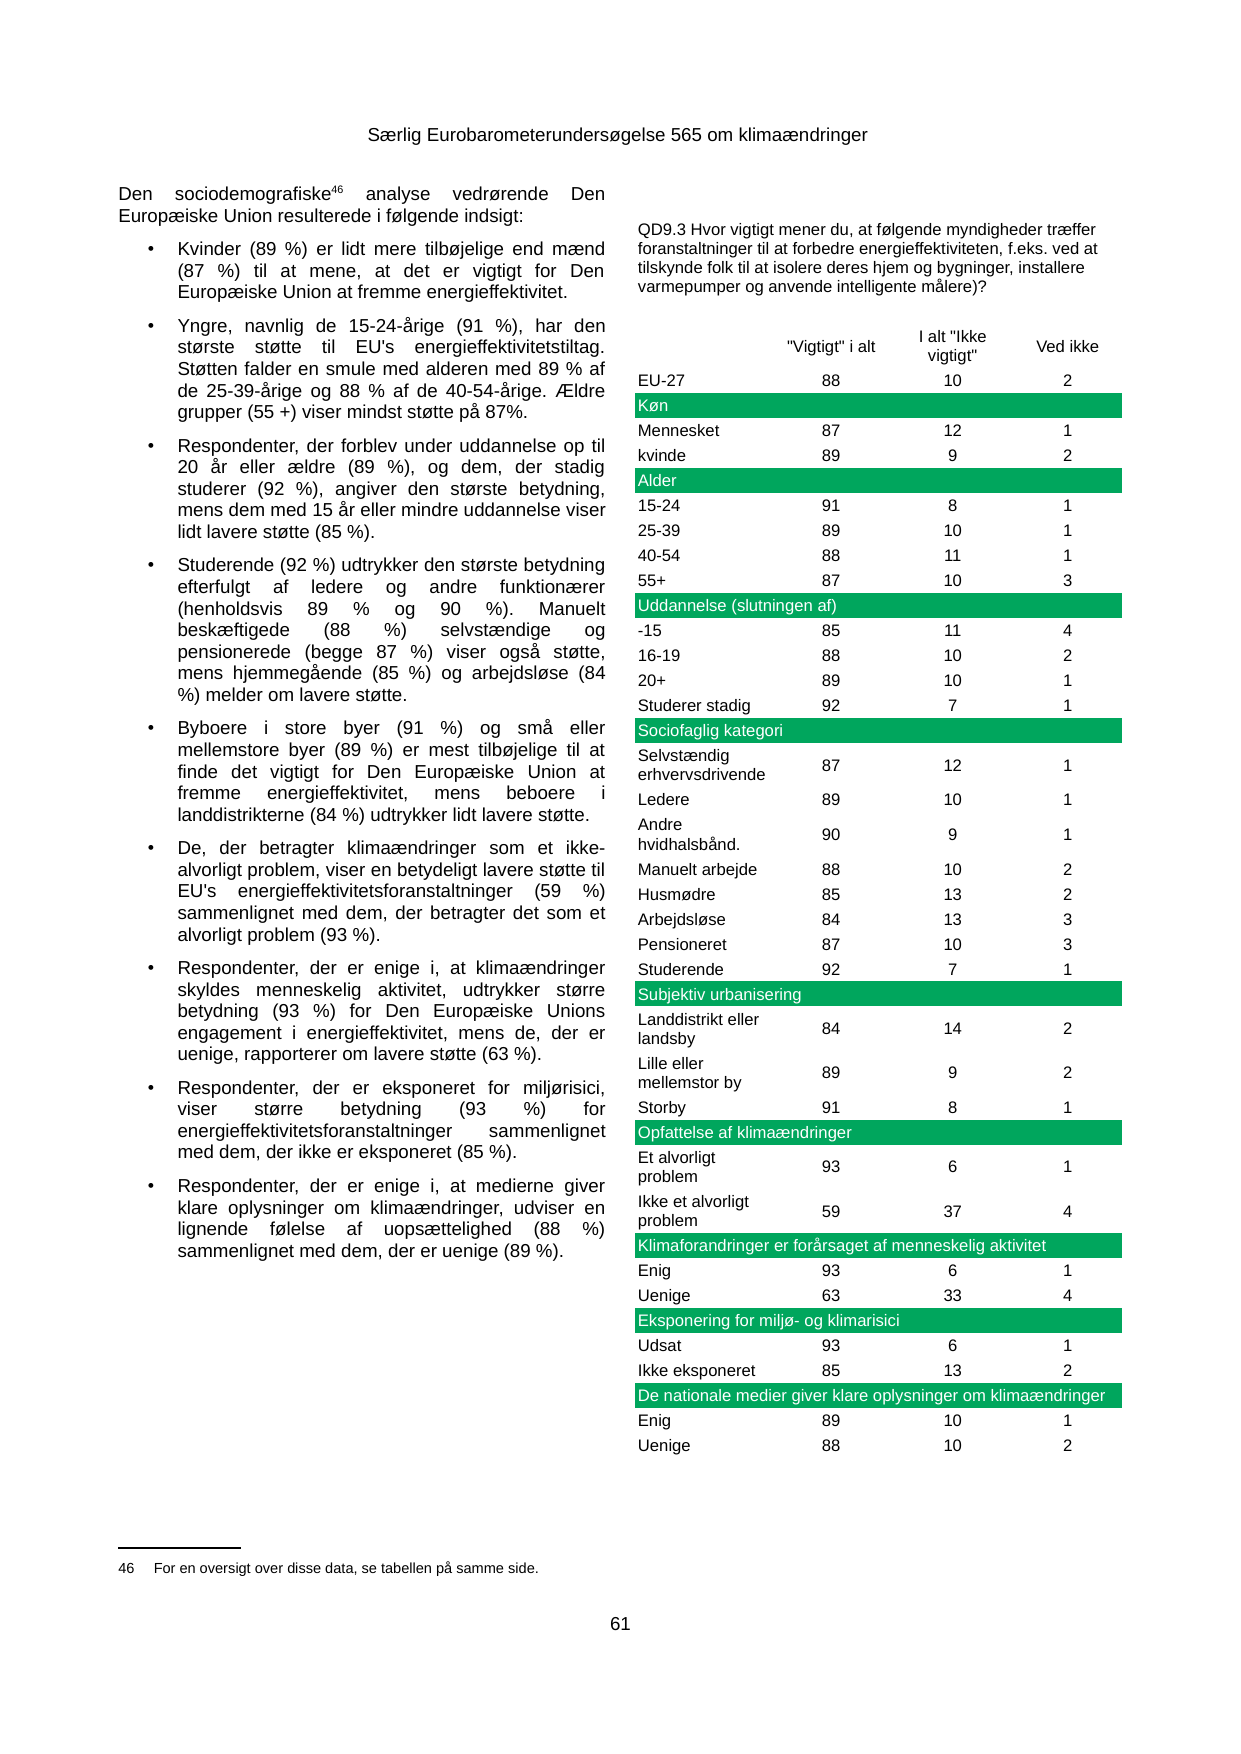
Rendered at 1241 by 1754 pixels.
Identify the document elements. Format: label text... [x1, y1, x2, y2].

table_cell 9 [892, 812, 1013, 856]
table_cell 10 [892, 787, 1013, 812]
table_cell 2 [1013, 1006, 1122, 1051]
table_cell 3 [1013, 931, 1122, 956]
table_cell Alder [635, 468, 1122, 493]
table_cell 2 [1013, 1358, 1122, 1383]
table_cell 1 [1013, 743, 1122, 787]
table_cell [770, 299, 892, 324]
table_cell [892, 299, 1013, 324]
table_cell 59 [770, 1189, 892, 1233]
table_cell Andre hvidhalsbånd. [635, 812, 770, 856]
table_cell 3 [1013, 568, 1122, 593]
table_cell 87 [770, 931, 892, 956]
table_cell 1 [1013, 418, 1122, 443]
table_cell 3 [1013, 906, 1122, 931]
table_cell 84 [770, 1006, 892, 1051]
table_cell 1 [1013, 1258, 1122, 1283]
table_cell 1 [1013, 668, 1122, 693]
table_cell 7 [892, 956, 1013, 981]
table_cell 1 [1013, 956, 1122, 981]
table_cell 88 [770, 368, 892, 393]
table_cell 2 [1013, 443, 1122, 468]
table_cell Husmødre [635, 881, 770, 906]
table_cell 63 [770, 1283, 892, 1308]
table_cell 93 [770, 1145, 892, 1189]
table_cell Manuelt arbejde [635, 856, 770, 881]
table_cell Ledere [635, 787, 770, 812]
table_cell Sociofaglig kategori [635, 718, 1122, 743]
table_cell [1013, 299, 1122, 324]
table_cell 2 [1013, 1051, 1122, 1095]
table_cell Studerende [635, 956, 770, 981]
table_cell Pensioneret [635, 931, 770, 956]
table_cell Studerer stadig [635, 693, 770, 718]
table_cell 1 [1013, 493, 1122, 518]
list Byboere i store byer (91 %) og små eller mellemstore byer (89 %) er mest tilbøjelige til at finde det vigtigt for Den Europæiske Union at fremme energieffektivitet, mens beboere i landdistrikterne (84 %) udtrykker lidt lavere støtte. [148, 717, 605, 825]
table_cell 33 [892, 1283, 1013, 1308]
table_cell 1 [1013, 1095, 1122, 1120]
table_cell 10 [892, 643, 1013, 668]
table_cell Landdistrikt eller landsby [635, 1006, 770, 1051]
table_cell 85 [770, 881, 892, 906]
table_cell 1 [1013, 1145, 1122, 1189]
table_cell Storby [635, 1095, 770, 1120]
table_cell 92 [770, 693, 892, 718]
table_cell 2 [1013, 881, 1122, 906]
table_cell Selvstændig erhvervsdrivende [635, 743, 770, 787]
table_cell 1 [1013, 787, 1122, 812]
table_cell Ikke et alvorligt problem [635, 1189, 770, 1233]
table_cell 15-24 [635, 493, 770, 518]
table_cell 4 [1013, 1283, 1122, 1308]
table_cell Lille eller mellemstor by [635, 1051, 770, 1095]
table_cell Enig [635, 1408, 770, 1433]
table_cell 8 [892, 1095, 1013, 1120]
table_cell 13 [892, 881, 1013, 906]
table_cell Enig [635, 1258, 770, 1283]
table_cell Et alvorligt problem [635, 1145, 770, 1189]
table_cell 85 [770, 1358, 892, 1383]
table_cell 10 [892, 668, 1013, 693]
table_cell 89 [770, 1051, 892, 1095]
table_cell 12 [892, 418, 1013, 443]
table_cell 85 [770, 618, 892, 643]
table_cell Eksponering for miljø- og klimarisici [635, 1308, 1122, 1333]
table_cell 8 [892, 493, 1013, 518]
table_cell 25-39 [635, 518, 770, 543]
table_cell EU-27 [635, 368, 770, 393]
list De, der betragter klimaændringer som et ikke-alvorligt problem, viser en betydeligt lavere støtte til EU's energieffektivitetsforanstaltninger (59 %) sammenlignet med dem, der betragter det som et alvorligt problem (93 %). [148, 837, 605, 945]
table_cell 40-54 [635, 543, 770, 568]
table_cell 2 [1013, 643, 1122, 668]
table_cell 1 [1013, 693, 1122, 718]
table_cell Køn [635, 393, 1122, 418]
table_cell 6 [892, 1333, 1013, 1358]
list Kvinder (89 %) er lidt mere tilbøjelige end mænd (87 %) til at mene, at det er vigtigt for Den Europæiske Union at fremme energieffektivitet. [148, 238, 605, 303]
table_cell I alt "Ikke vigtigt" [892, 324, 1013, 368]
table_cell [635, 324, 770, 368]
table_cell 20+ [635, 668, 770, 693]
table_cell 6 [892, 1258, 1013, 1283]
table_cell 87 [770, 743, 892, 787]
table_cell Uenige [635, 1433, 770, 1458]
table_cell 10 [892, 856, 1013, 881]
table_cell 4 [1013, 1189, 1122, 1233]
table_cell 89 [770, 668, 892, 693]
table_cell 6 [892, 1145, 1013, 1189]
table_cell 13 [892, 1358, 1013, 1383]
table_cell 10 [892, 1433, 1013, 1458]
table_cell 91 [770, 1095, 892, 1120]
list Respondenter, der er enige i, at klimaændringer skyldes menneskelig aktivitet, udtrykker større betydning (93 %) for Den Europæiske Unions engagement i energieffektivitet, mens de, der er uenige, rapporterer om lavere støtte (63 %). [148, 957, 605, 1065]
table_cell 91 [770, 493, 892, 518]
list Respondenter, der er eksponeret for miljørisici, viser større betydning (93 %) for energieffektivitetsforanstaltninger sammenlignet med dem, der ikke er eksponeret (85 %). [148, 1077, 605, 1163]
table_cell kvinde [635, 443, 770, 468]
table_cell 55+ [635, 568, 770, 593]
table_cell Udsat [635, 1333, 770, 1358]
text For en oversigt over disse data, se tabellen på samme side. [118, 1560, 605, 1577]
table_cell 93 [770, 1333, 892, 1358]
table_cell 10 [892, 368, 1013, 393]
table_cell De nationale medier giver klare oplysninger om klimaændringer [635, 1383, 1122, 1408]
table_cell 89 [770, 518, 892, 543]
table_cell 7 [892, 693, 1013, 718]
table_cell 89 [770, 443, 892, 468]
table_cell Ikke eksponeret [635, 1358, 770, 1383]
table_cell 10 [892, 1408, 1013, 1433]
list Respondenter, der er enige i, at medierne giver klare oplysninger om klimaændringer, udviser en lignende følelse af uopsættelighed (88 %) sammenlignet med dem, der er uenige (89 %). [148, 1175, 605, 1261]
table_cell 14 [892, 1006, 1013, 1051]
table_cell 89 [770, 787, 892, 812]
table_cell 1 [1013, 1333, 1122, 1358]
table_cell 10 [892, 518, 1013, 543]
table_cell Uddannelse (slutningen af) [635, 593, 1122, 618]
table_cell 88 [770, 1433, 892, 1458]
table_cell 1 [1013, 812, 1122, 856]
table_cell 93 [770, 1258, 892, 1283]
table_cell 87 [770, 418, 892, 443]
table_cell 87 [770, 568, 892, 593]
table_cell -15 [635, 618, 770, 643]
table_cell 88 [770, 643, 892, 668]
table_cell 12 [892, 743, 1013, 787]
table_cell Uenige [635, 1283, 770, 1308]
table_cell 10 [892, 931, 1013, 956]
table_cell 9 [892, 443, 1013, 468]
table_cell 37 [892, 1189, 1013, 1233]
table_cell Mennesket [635, 418, 770, 443]
list Studerende (92 %) udtrykker den største betydning efterfulgt af ledere og andre funktionærer (henholdsvis 89 % og 90 %). Manuelt beskæftigede (88 %) selvstændige og pensionerede (begge 87 %) viser også støtte, mens hjemmegående (85 %) og arbejdsløse (84 %) melder om lavere støtte. [148, 554, 605, 705]
table_cell Arbejdsløse [635, 906, 770, 931]
table_cell 11 [892, 543, 1013, 568]
table_cell 16-19 [635, 643, 770, 668]
list Respondenter, der forblev under uddannelse op til 20 år eller ældre (89 %), og dem, der stadig studerer (92 %), angiver den største betydning, mens dem med 15 år eller mindre uddannelse viser lidt lavere støtte (85 %). [148, 434, 605, 542]
table_cell 2 [1013, 368, 1122, 393]
table_cell 1 [1013, 543, 1122, 568]
table_cell 1 [1013, 518, 1122, 543]
table_cell "Vigtigt" i alt [770, 324, 892, 368]
table_cell 10 [892, 568, 1013, 593]
table_cell 4 [1013, 618, 1122, 643]
table_cell 11 [892, 618, 1013, 643]
table_cell 2 [1013, 856, 1122, 881]
table_cell 9 [892, 1051, 1013, 1095]
table_cell Opfattelse af klimaændringer [635, 1120, 1122, 1145]
table_cell Klimaforandringer er forårsaget af menneskelig aktivitet [635, 1233, 1122, 1258]
table_cell 84 [770, 906, 892, 931]
table_cell 13 [892, 906, 1013, 931]
table_cell 90 [770, 812, 892, 856]
table_cell 88 [770, 856, 892, 881]
list Yngre, navnlig de 15-24-årige (91 %), har den største støtte til EU's energieffektivitetstiltag. Støtten falder en smule med alderen med 89 % af de 25-39-årige og 88 % af de 40-54-årige. Ældre grupper (55 +) viser mindst støtte på 87%. [148, 315, 605, 423]
table_cell 92 [770, 956, 892, 981]
table_cell 88 [770, 543, 892, 568]
table_header QD9.3 Hvor vigtigt mener du, at følgende myndigheder træffer foranstaltninger til at forbedre energieffektiviteten, f.eks. ved at tilskynde folk til at isolere deres hjem og bygninger, installere varmepumper og anvende intelligente målere)? [635, 216, 1122, 299]
table_cell Ved ikke [1013, 324, 1122, 368]
table_cell 2 [1013, 1433, 1122, 1458]
table_cell Subjektiv urbanisering [635, 981, 1122, 1006]
table_cell [635, 299, 770, 324]
table_cell 1 [1013, 1408, 1122, 1433]
text Den sociodemografiske analyse vedrørende Den Europæiske Union resulterede i følgende indsigt: [118, 183, 605, 226]
table_cell 89 [770, 1408, 892, 1433]
